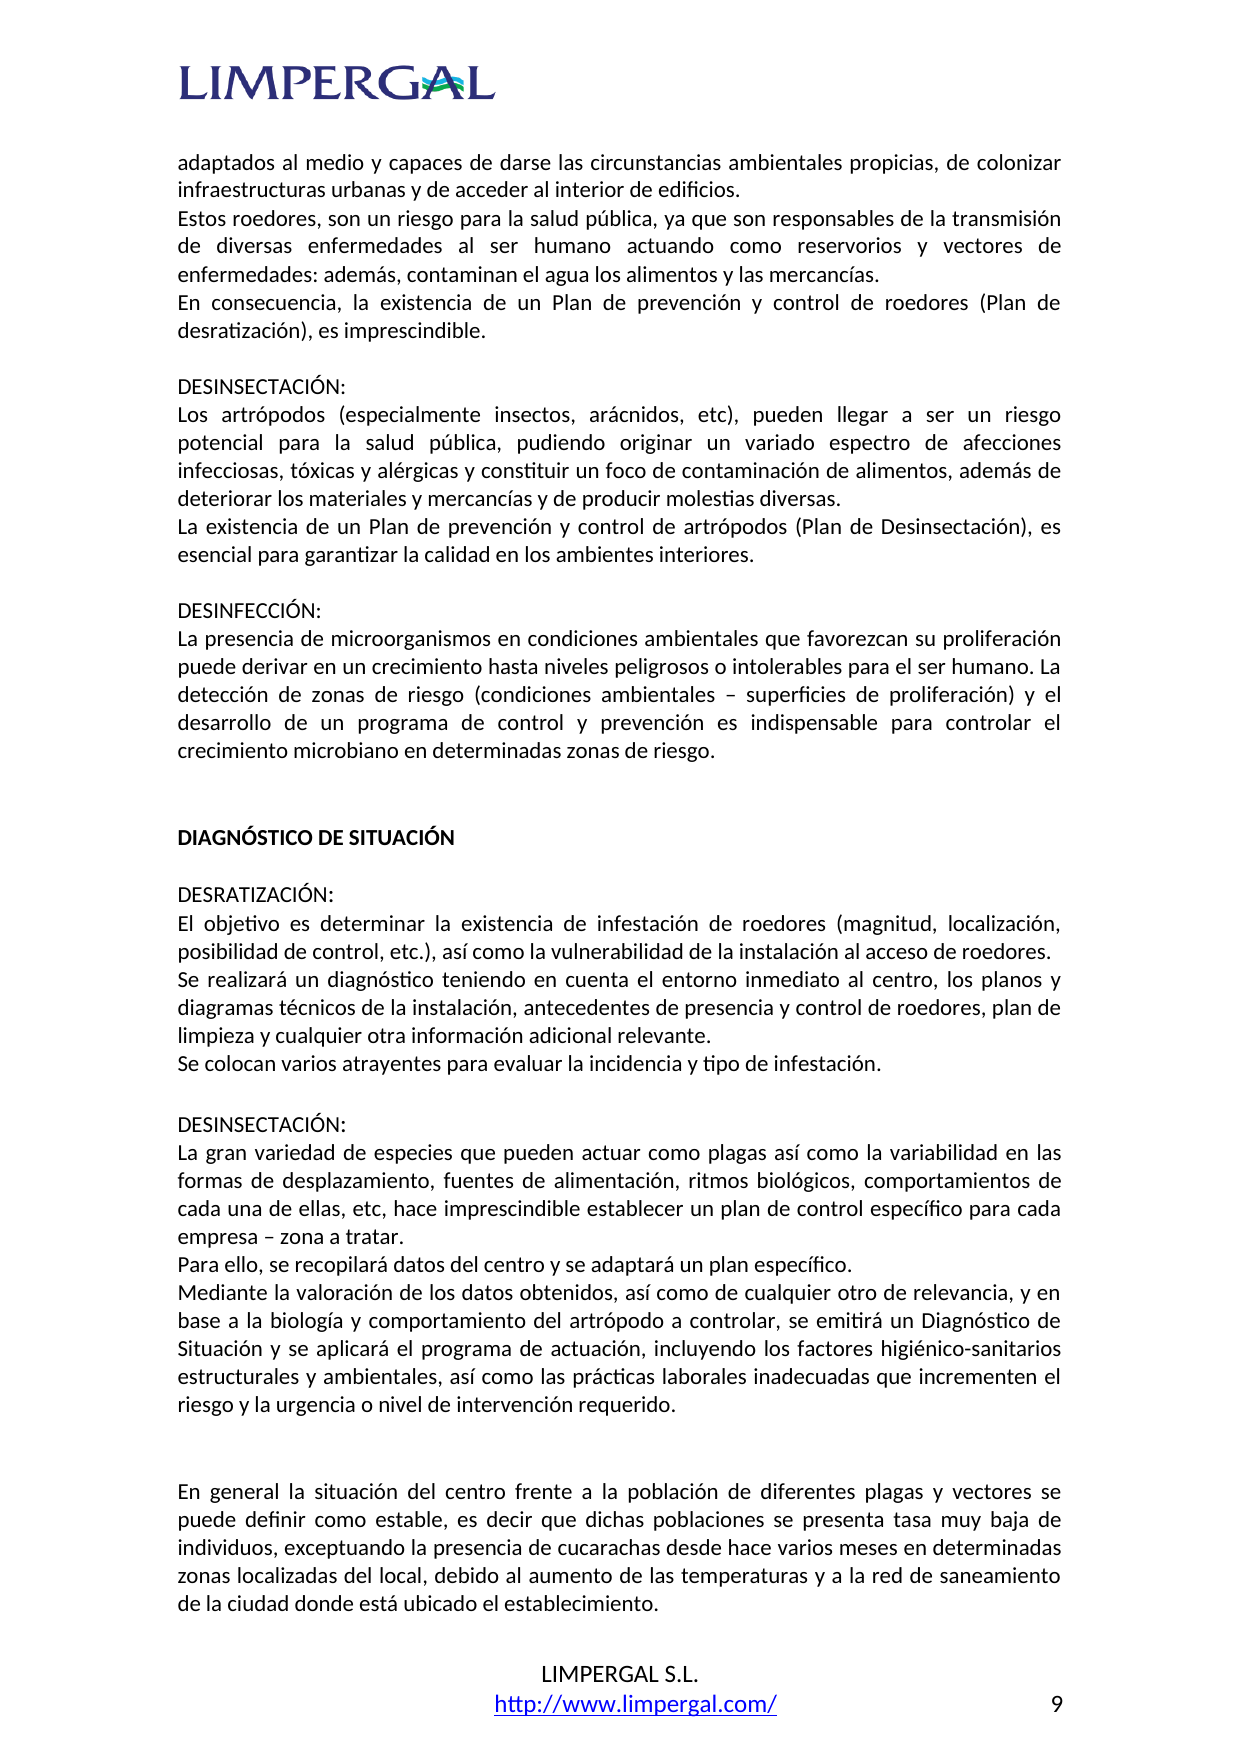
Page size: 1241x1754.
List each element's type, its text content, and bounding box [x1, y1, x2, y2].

text En consecuencia, la existencia de un Plan de prevención y control de roedores (Plan de desratización), es imprescindible. [177, 288, 1063, 344]
text Se colocan varios atrayentes para evaluar la incidencia y tipo de infestación. [177, 1049, 1063, 1077]
text La presencia de microorganismos en condiciones ambientales que favorezcan su proliferación puede derivar en un crecimiento hasta niveles peligrosos o intolerables para el ser humano. La detección de zonas de riesgo (condiciones ambientales – superficies de proliferación) y el desarrollo de un programa de control y prevención es indispensable para controlar el crecimiento microbiano en determinadas zonas de riesgo. [177, 624, 1063, 764]
text Se realizará un diagnóstico teniendo en cuenta el entorno inmediato al centro, los planos y diagramas técnicos de la instalación, antecedentes de presencia y control de roedores, plan de limpieza y cualquier otra información adicional relevante. [177, 965, 1063, 1049]
text DESINFECCIÓN: [177, 596, 1063, 624]
text DIAGNÓSTICO DE SITUACIÓN [177, 823, 1063, 851]
text adaptados al medio y capaces de darse las circunstancias ambientales propicias, de colonizar infraestructuras urbanas y de acceder al interior de edificios. [177, 148, 1063, 204]
text El objetivo es determinar la existencia de infestación de roedores (magnitud, localización, posibilidad de control, etc.), así como la vulnerabilidad de la instalación al acceso de roedores. [177, 909, 1063, 965]
text La existencia de un Plan de prevención y control de artrópodos (Plan de Desinsectación), es esencial para garantizar la calidad en los ambientes interiores. [177, 512, 1063, 568]
text En general la situación del centro frente a la población de diferentes plagas y vectores se puede definir como estable, es decir que dichas poblaciones se presenta tasa muy baja de individuos, exceptuando la presencia de cucarachas desde hace varios meses en determinadas zonas localizadas del local, debido al aumento de las temperaturas y a la red de saneamiento de la ciudad donde está ubicado el establecimiento. [177, 1477, 1063, 1617]
text Estos roedores, son un riesgo para la salud pública, ya que son responsables de la transmisión de diversas enfermedades al ser humano actuando como reservorios y vectores de enfermedades: además, contaminan el agua los alimentos y las mercancías. [177, 204, 1063, 288]
text Los artrópodos (especialmente insectos, arácnidos, etc), pueden llegar a ser un riesgo potencial para la salud pública, pudiendo originar un variado espectro de afecciones infecciosas, tóxicas y alérgicas y constituir un foco de contaminación de alimentos, además de deteriorar los materiales y mercancías y de producir molestias diversas. [177, 400, 1063, 512]
text DESINSECTACIÓN: [177, 372, 1063, 400]
text DESINSECTACIÓN: [177, 1108, 1063, 1138]
picture [177, 44, 498, 103]
text Mediante la valoración de los datos obtenidos, así como de cualquier otro de relevancia, y en base a la biología y comportamiento del artrópodo a controlar, se emitirá un Diagnóstico de Situación y se aplicará el programa de actuación, incluyendo los factores higiénico-sanitarios estructurales y ambientales, así como las prácticas laborales inadecuadas que incrementen el riesgo y la urgencia o nivel de intervención requerido. [177, 1278, 1063, 1418]
text DESRATIZACIÓN: [177, 879, 1063, 909]
text Para ello, se recopilará datos del centro y se adaptará un plan específico. [177, 1250, 1063, 1278]
text La gran variedad de especies que pueden actuar como plagas así como la variabilidad en las formas de desplazamiento, fuentes de alimentación, ritmos biológicos, comportamientos de cada una de ellas, etc, hace imprescindible establecer un plan de control específico para cada empresa – zona a tratar. [177, 1138, 1063, 1250]
